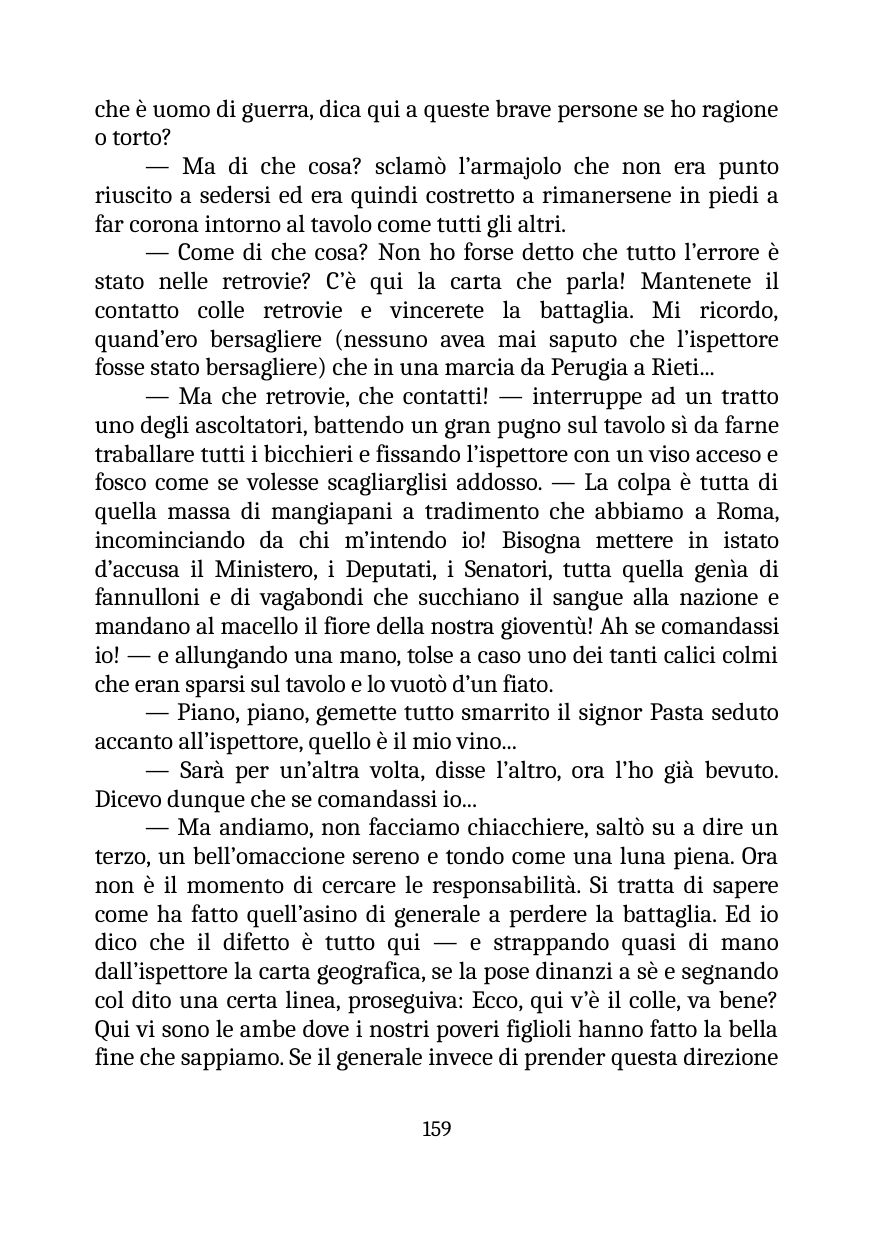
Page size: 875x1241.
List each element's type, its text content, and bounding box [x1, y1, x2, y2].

text — Sarà per un’altra volta, disse l’altro, ora l’ho già bevuto. Dicevo dunque che se comandassi io... [94, 756, 779, 813]
text — Ma andiamo, non facciamo chiacchiere, saltò su a dire un terzo, un bell’omaccione sereno e tondo come una luna piena. Ora non è il momento di cercare le responsabilità. Si tratta di sapere come ha fatto quell’asino di generale a perdere la battaglia. Ed io dico che il difetto è tutto qui — e strappando quasi di mano dall’ispettore la carta geografica, se la pose dinanzi a sè e segnando col dito una certa linea, proseguiva: Ecco, qui v’è il colle, va bene? Qui vi sono le ambe dove i nostri poveri figlioli hanno fatto la bella fine che sappiamo. Se il generale invece di prender questa direzione [94, 813, 779, 1072]
text — Piano, piano, gemette tutto smarrito il signor Pasta seduto accanto all’ispettore, quello è il mio vino... [94, 698, 779, 756]
text — Come di che cosa? Non ho forse detto che tutto l’errore è stato nelle retrovie? C’è qui la carta che parla! Mantenete il contatto colle retrovie e vincerete la battaglia. Mi ricordo, quand’ero bersagliere (nessuno avea mai saputo che l’ispettore fosse stato bersagliere) che in una marcia da Perugia a Rieti... [94, 238, 779, 382]
text — Ma di che cosa? sclamò l’armajolo che non era punto riuscito a sedersi ed era quindi costretto a rimanersene in piedi a far corona intorno al tavolo come tutti gli altri. [94, 152, 779, 238]
text che è uomo di guerra, dica qui a queste brave persone se ho ragione o torto? [94, 94, 779, 152]
text — Ma che retrovie, che contatti! — interruppe ad un tratto uno degli ascoltatori, battendo un gran pugno sul tavolo sì da farne traballare tutti i bicchieri e fissando l’ispettore con un viso acceso e fosco come se volesse scagliarglisi addosso. — La colpa è tutta di quella massa di mangiapani a tradimento che abbiamo a Roma, incominciando da chi m’intendo io! Bisogna mettere in istato d’accusa il Ministero, i Deputati, i Senatori, tutta quella genìa di fannulloni e di vagabondi che succhiano il sangue alla nazione e mandano al macello il fiore della nostra gioventù! Ah se comandassi io! — e allungando una mano, tolse a caso uno dei tanti calici colmi che eran sparsi sul tavolo e lo vuotò d’un fiato. [94, 382, 779, 698]
